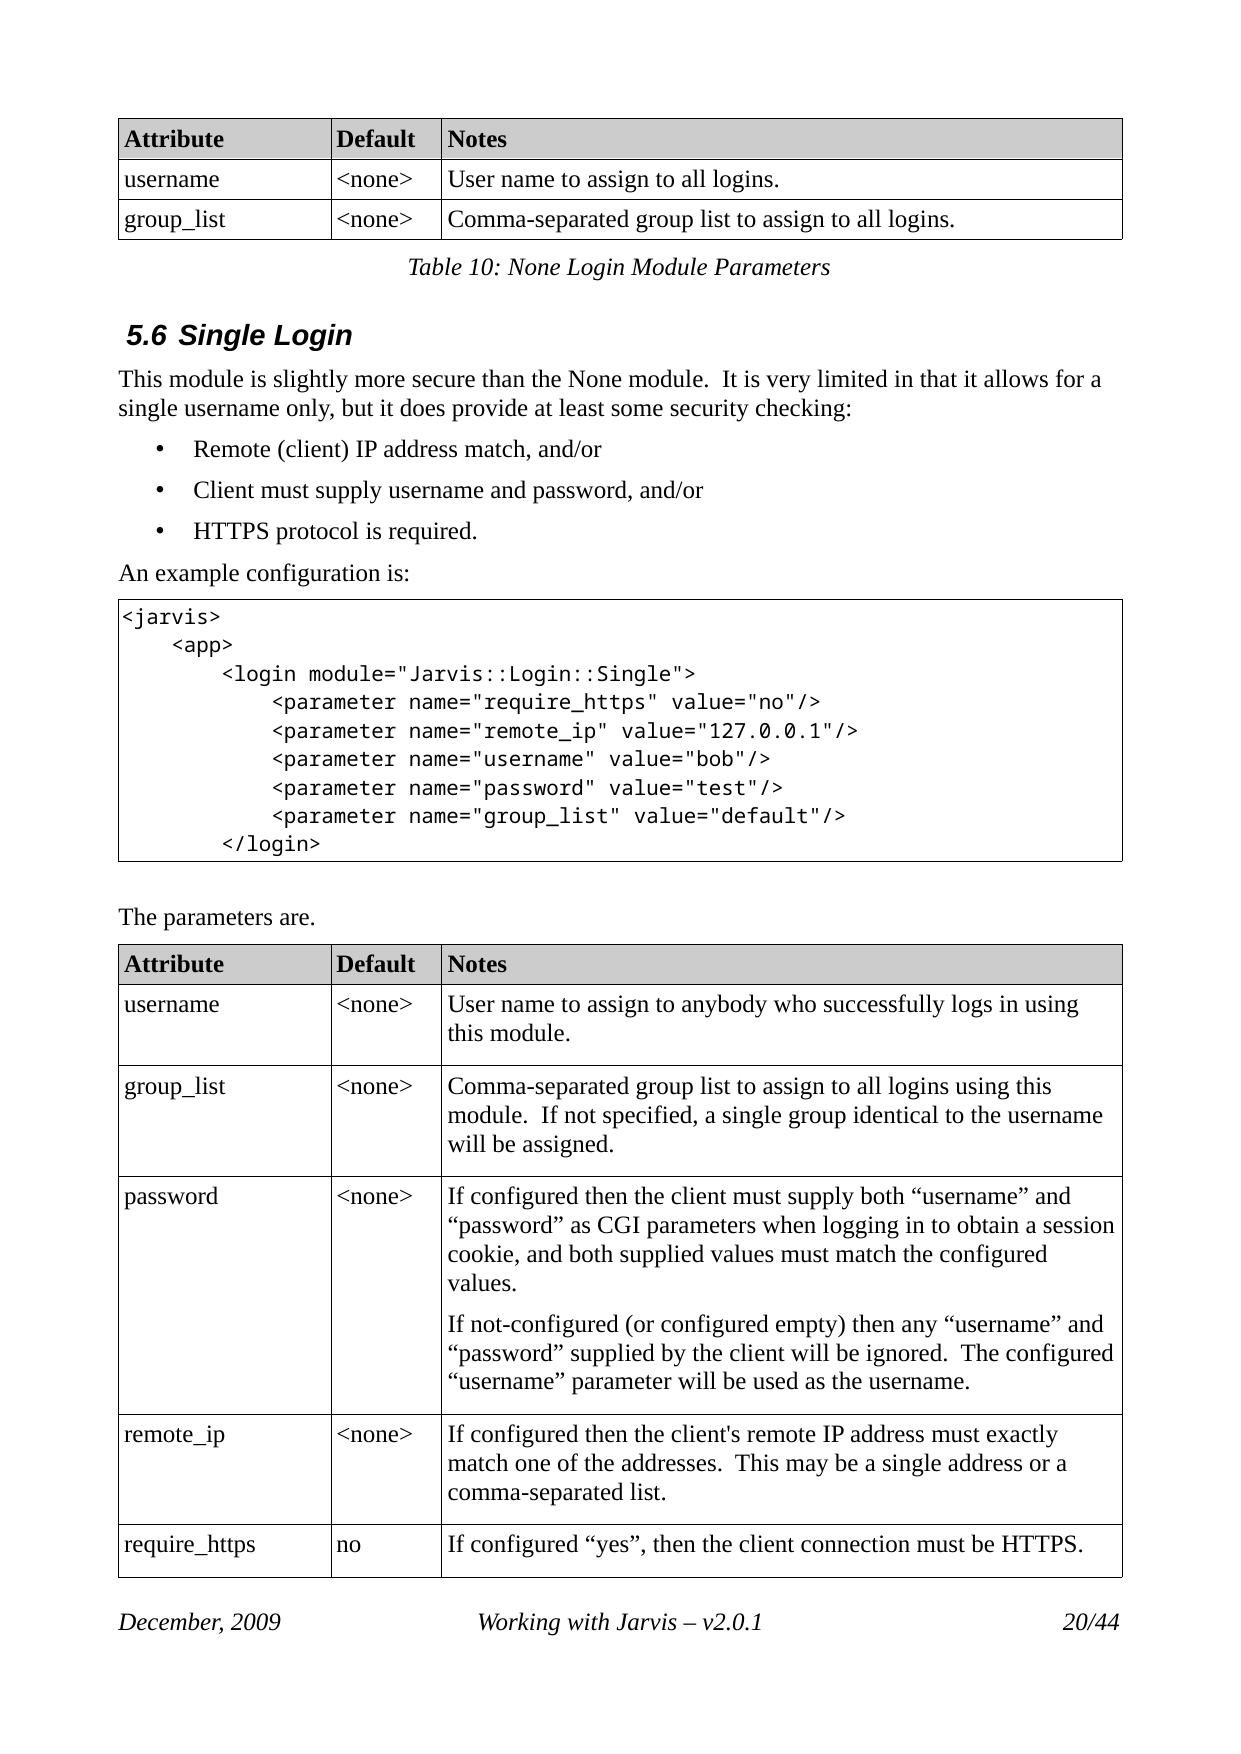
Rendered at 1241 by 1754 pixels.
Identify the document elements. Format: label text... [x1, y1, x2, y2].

table_header Default [332, 945, 441, 984]
text This module is slightly more secure than the None module. It is very limited in that it allows for a single username only, but it does provide at least some security checking: [118, 364, 1122, 421]
text <parameter name="password" value="test"/> [119, 769, 1122, 798]
text <app> [119, 627, 1122, 656]
table_cell User name to assign to anybody who successfully logs in using this module. [442, 985, 1122, 1065]
subtitle Single Login [118, 318, 1122, 351]
list Client must supply username and password, and/or [156, 475, 1122, 504]
table_cell <none> [332, 1177, 441, 1413]
table_cell username [119, 985, 331, 1065]
table_cell Comma-separated group list to assign to all logins. [442, 200, 1122, 239]
text <parameter name="require_https" value="no"/> [119, 684, 1122, 713]
list HTTPS protocol is required. [156, 516, 1122, 545]
text <login module="Jarvis::Login::Single"> [119, 656, 1122, 684]
table_cell <none> [332, 1066, 441, 1176]
text The parameters are. [118, 902, 1122, 931]
text <parameter name="username" value="bob"/> [119, 741, 1122, 769]
table_cell remote_ip [119, 1415, 331, 1524]
text An example configuration is: [118, 558, 1122, 586]
text Table 10: None Login Module Parameters [118, 252, 1122, 280]
table_header Attribute [119, 945, 331, 984]
table_cell username [119, 160, 331, 199]
table_cell Comma-separated group list to assign to all logins using this module. If not specified, a single group identical to the username will be assigned. [442, 1066, 1122, 1176]
table_cell <none> [332, 985, 441, 1065]
table_cell require_https [119, 1525, 331, 1577]
table_cell <none> [332, 1415, 441, 1524]
table_cell User name to assign to all logins. [442, 160, 1122, 199]
table_header Notes [442, 119, 1122, 158]
text </login> [119, 826, 1122, 861]
table_cell <none> [332, 200, 441, 239]
text <jarvis> [119, 600, 1122, 627]
table_cell If configured then the client must supply both “username” and “password” as CGI parameters when logging in to obtain a session cookie, and both supplied values must match the configured values. If not-configured (or configured empty) then any “username” and “password” supplied by the client will be ignored. The configured “username” parameter will be used as the username. [442, 1177, 1122, 1413]
table_cell If configured then the client's remote IP address must exactly match one of the addresses. This may be a single address or a comma-separated list. [442, 1415, 1122, 1524]
table_header Attribute [119, 119, 331, 158]
table_header Notes [442, 945, 1122, 984]
table_cell no [332, 1525, 441, 1577]
list Remote (client) IP address match, and/or [156, 434, 1122, 463]
table_cell password [119, 1177, 331, 1413]
table_cell group_list [119, 1066, 331, 1176]
text <parameter name="remote_ip" value="127.0.0.1"/> [119, 713, 1122, 741]
table_cell group_list [119, 200, 331, 239]
text <parameter name="group_list" value="default"/> [119, 798, 1122, 826]
table_cell If configured “yes”, then the client connection must be HTTPS. [442, 1525, 1122, 1577]
table_header Default [332, 119, 441, 158]
table_cell <none> [332, 160, 441, 199]
